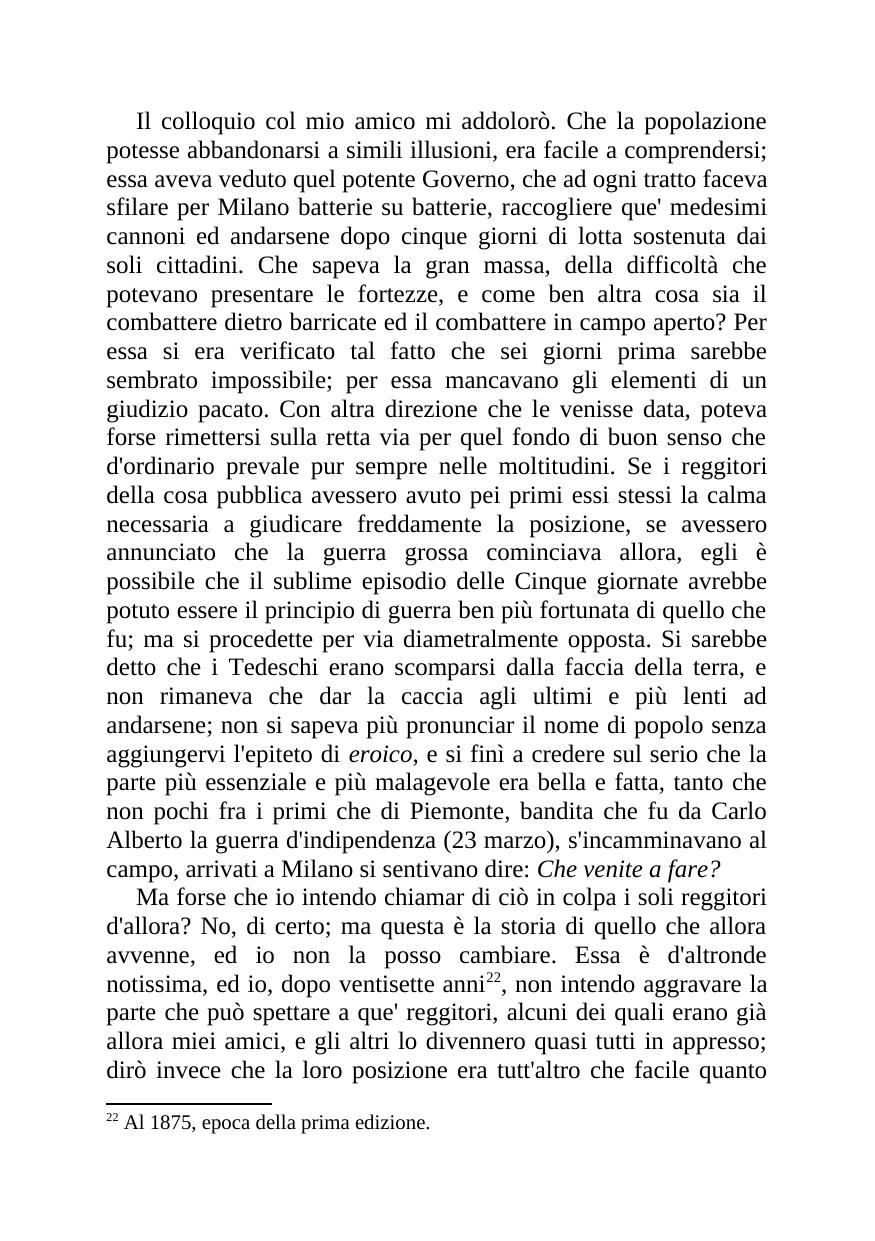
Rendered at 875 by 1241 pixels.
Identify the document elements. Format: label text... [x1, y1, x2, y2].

text Il colloquio col mio amico mi addolorò. Che la popolazione potesse abbandonarsi a simili illusioni, era facile a comprendersi; essa aveva veduto quel potente Governo, che ad ogni tratto faceva sfilare per Milano batterie su batterie, raccogliere que' medesimi cannoni ed andarsene dopo cinque giorni di lotta sostenuta dai soli cittadini. Che sapeva la gran massa, della difficoltà che potevano presentare le fortezze, e come ben altra cosa sia il combattere dietro barricate ed il combattere in campo aperto? Per essa si era verificato tal fatto che sei giorni prima sarebbe sembrato impossibile; per essa mancavano gli elementi di un giudizio pacato. Con altra direzione che le venisse data, poteva forse rimettersi sulla retta via per quel fondo di buon senso che d'ordinario prevale pur sempre nelle moltitudini. Se i reggitori della cosa pubblica avessero avuto pei primi essi stessi la calma necessaria a giudicare freddamente la posizione, se avessero annunciato che la guerra grossa cominciava allora, egli è possibile che il sublime episodio delle Cinque giornate avrebbe potuto essere il principio di guerra ben più fortunata di quello che fu; ma si procedette per via diametralmente opposta. Si sarebbe detto che i Tedeschi erano scomparsi dalla faccia della terra, e non rimaneva che dar la caccia agli ultimi e più lenti ad andarsene; non si sapeva più pronunciar il nome di popolo senza aggiungervi l'epiteto di eroico, e si finì a credere sul serio che la parte più essenziale e più malagevole era bella e fatta, tanto che non pochi fra i primi che di Piemonte, bandita che fu da Carlo Alberto la guerra d'indipendenza (23 marzo), s'incamminavano al campo, arrivati a Milano si sentivano dire: Che venite a fare? [106, 106, 768, 882]
text Al 1875, epoca della prima edizione. [106, 1110, 768, 1134]
text Ma forse che io intendo chiamar di ciò in colpa i soli reggitori d'allora? No, di certo; ma questa è la storia di quello che allora avvenne, ed io non la posso cambiare. Essa è d'altronde notissima, ed io, dopo ventisette anni, non intendo aggravare la parte che può spettare a que' reggitori, alcuni dei quali erano già allora miei amici, e gli altri lo divennero quasi tutti in appresso; dirò invece che la loro posizione era tutt'altro che facile quanto [106, 882, 768, 1084]
